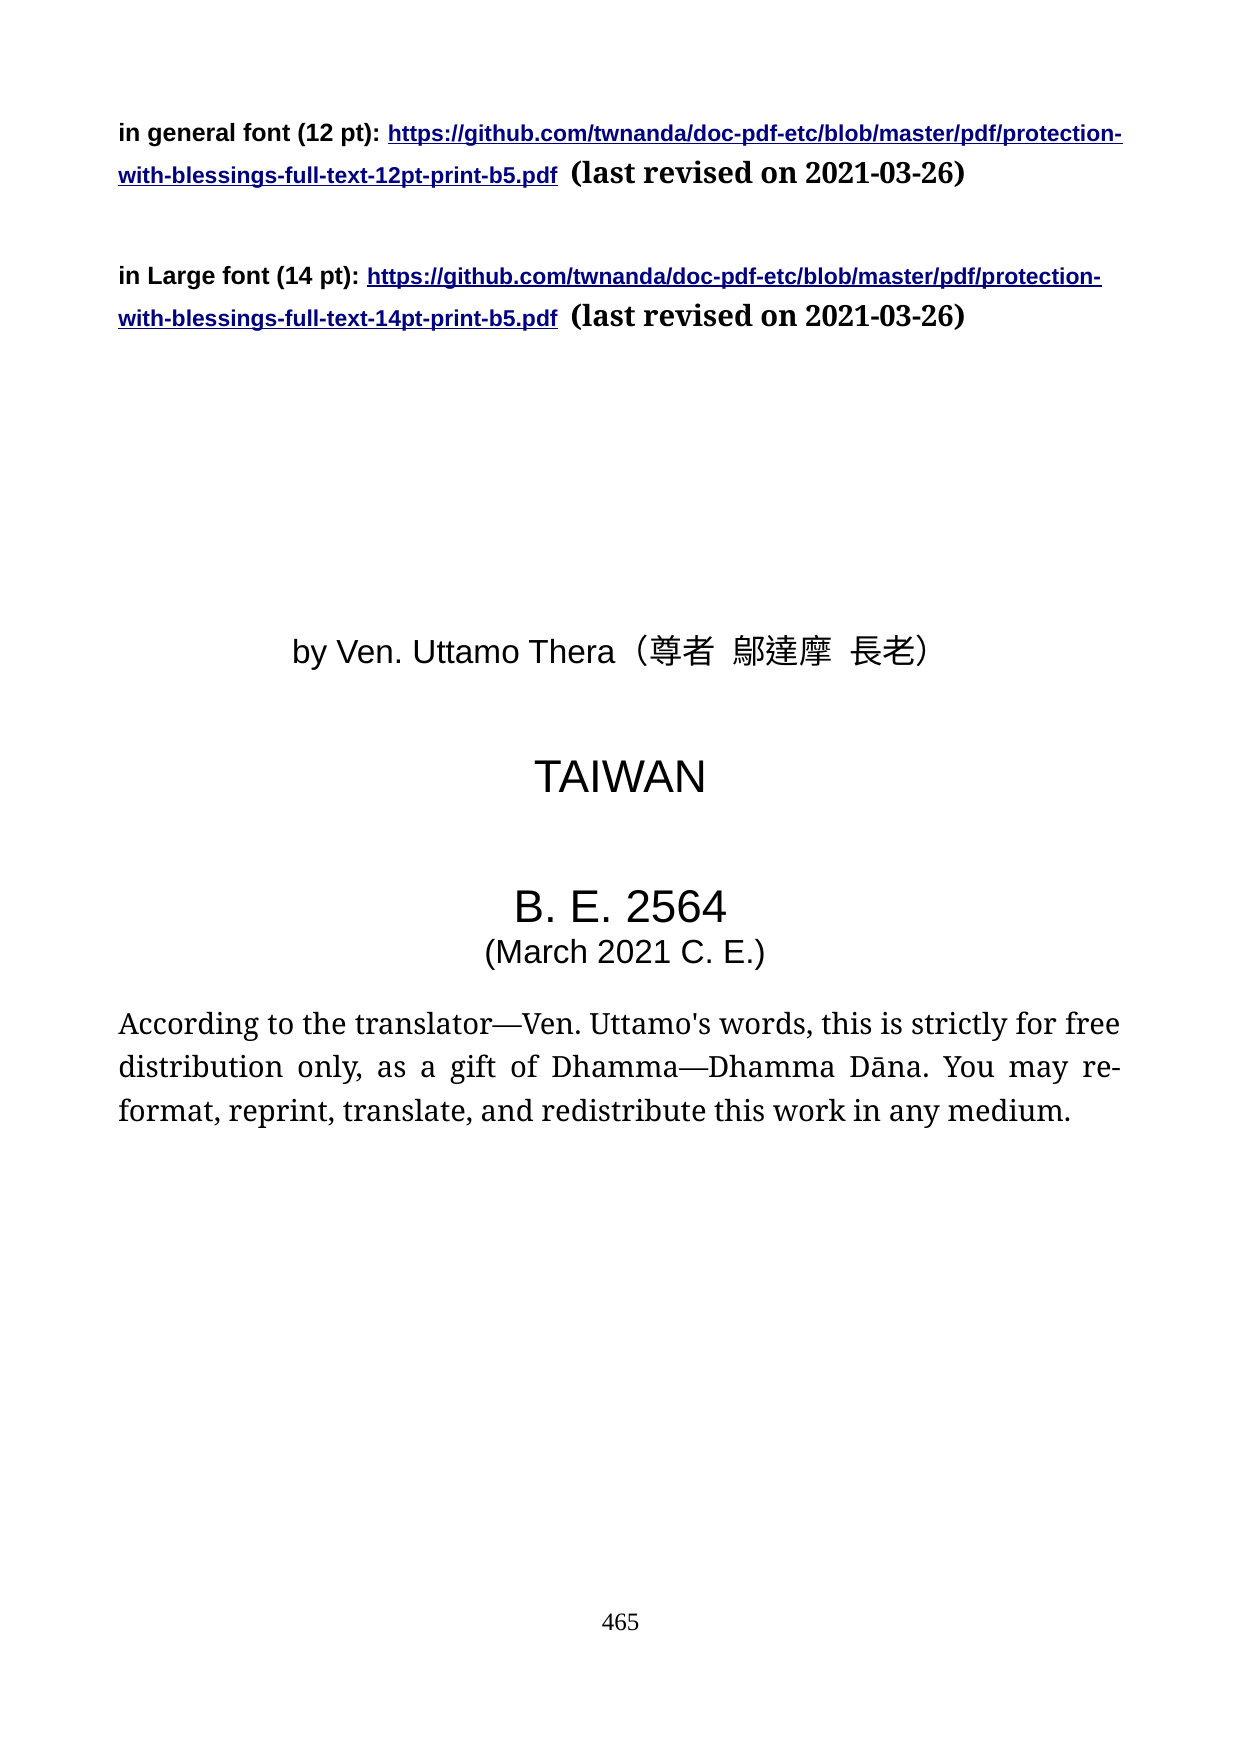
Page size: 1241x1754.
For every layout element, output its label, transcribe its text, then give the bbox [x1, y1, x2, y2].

text According to the translator—Ven. Uttamo's words, this is strictly for free distribution only, as a gift of Dhamma—Dhamma Dāna. You may re‐format, reprint, translate, and redistribute this work in any medium. [118, 999, 1122, 1130]
text B. E. 2564 [118, 879, 1122, 932]
text by Ven. Uttamo Thera（尊者 鄔達摩 長老） [118, 624, 1122, 673]
text in Large font (14 pt): https://github.com/twnanda/doc-pdf-etc/blob/master/pdf/protection-with-blessings-full-text-14pt-print-b5.pdf (last revised on 2021-03-26) [118, 261, 1122, 335]
text TAIWAN [118, 750, 1122, 802]
text (March 2021 C. E.) [118, 932, 1122, 970]
text in general font (12 pt): https://github.com/twnanda/doc-pdf-etc/blob/master/pdf/protection-with-blessings-full-text-12pt-print-b5.pdf (last revised on 2021-03-26) [118, 118, 1122, 192]
